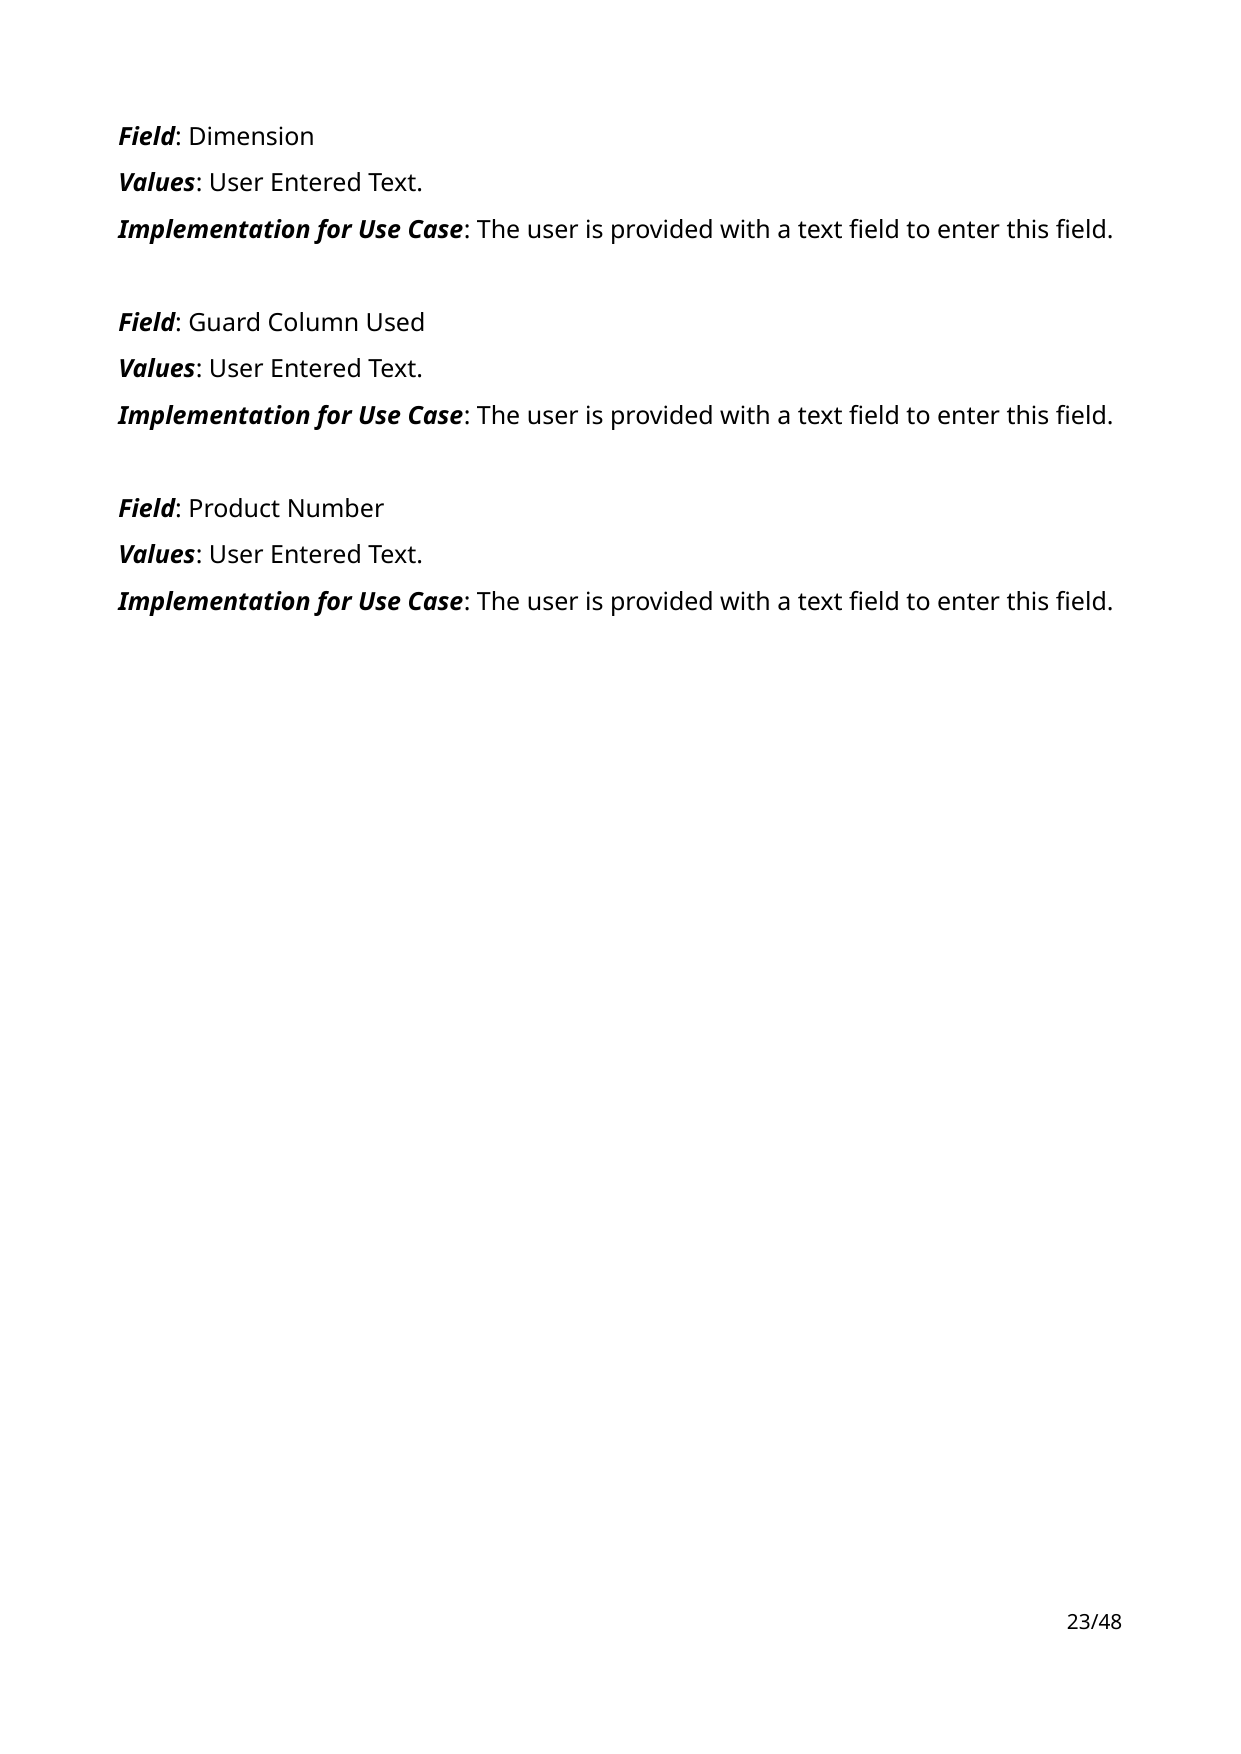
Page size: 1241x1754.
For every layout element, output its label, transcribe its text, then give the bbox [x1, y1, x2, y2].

text Field: Guard Column Used [118, 304, 1122, 338]
text Implementation for Use Case: The user is provided with a text field to enter this field. [118, 584, 1122, 618]
text Values: User Entered Text. [118, 537, 1122, 571]
text Values: User Entered Text. [118, 351, 1122, 385]
text Implementation for Use Case: The user is provided with a text field to enter this field. [118, 211, 1122, 245]
text Field: Dimension [118, 118, 1122, 152]
text Implementation for Use Case: The user is provided with a text field to enter this field. [118, 397, 1122, 432]
text Field: Product Number [118, 491, 1122, 525]
text Values: User Entered Text. [118, 165, 1122, 199]
